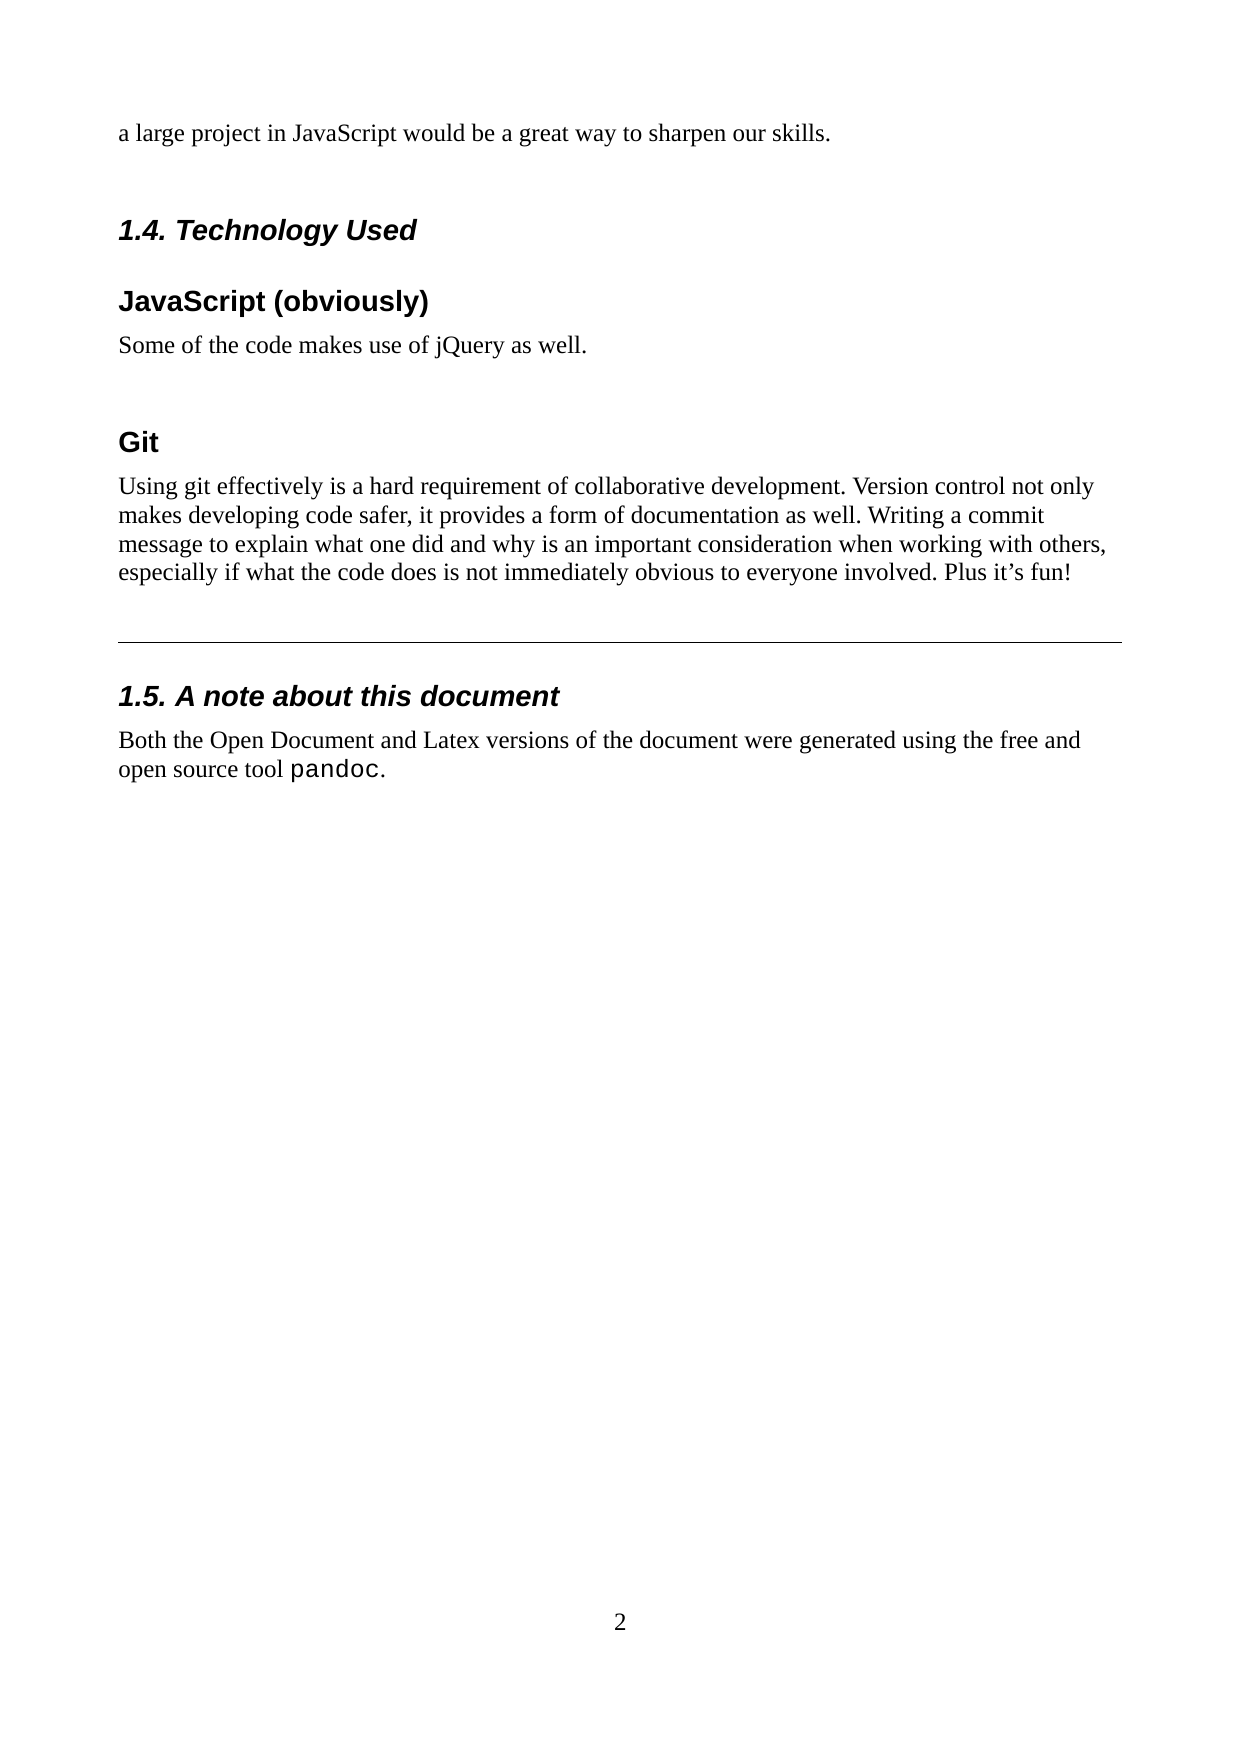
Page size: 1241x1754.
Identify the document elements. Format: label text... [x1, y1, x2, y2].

text Some of the code makes use of jQuery as well. [118, 330, 1122, 388]
subtitle A note about this document [118, 679, 1122, 713]
subtitle Technology Used [118, 213, 1122, 247]
subtitle JavaScript (obviously) [118, 284, 1122, 318]
text Both the Open Document and Latex versions of the document were generated using the free and open source tool pandoc. [118, 725, 1122, 814]
text a large project in JavaScript would be a great way to sharpen our skills. [118, 118, 1122, 176]
text Using git effectively is a hard requirement of collaborative development. Version control not only makes developing code safer, it provides a form of documentation as well. Writing a commit message to explain what one did and why is an important consideration when working with others, especially if what the code does is not immediately obvious to everyone involved. Plus it’s fun! [118, 471, 1122, 615]
subtitle Git [118, 425, 1122, 459]
